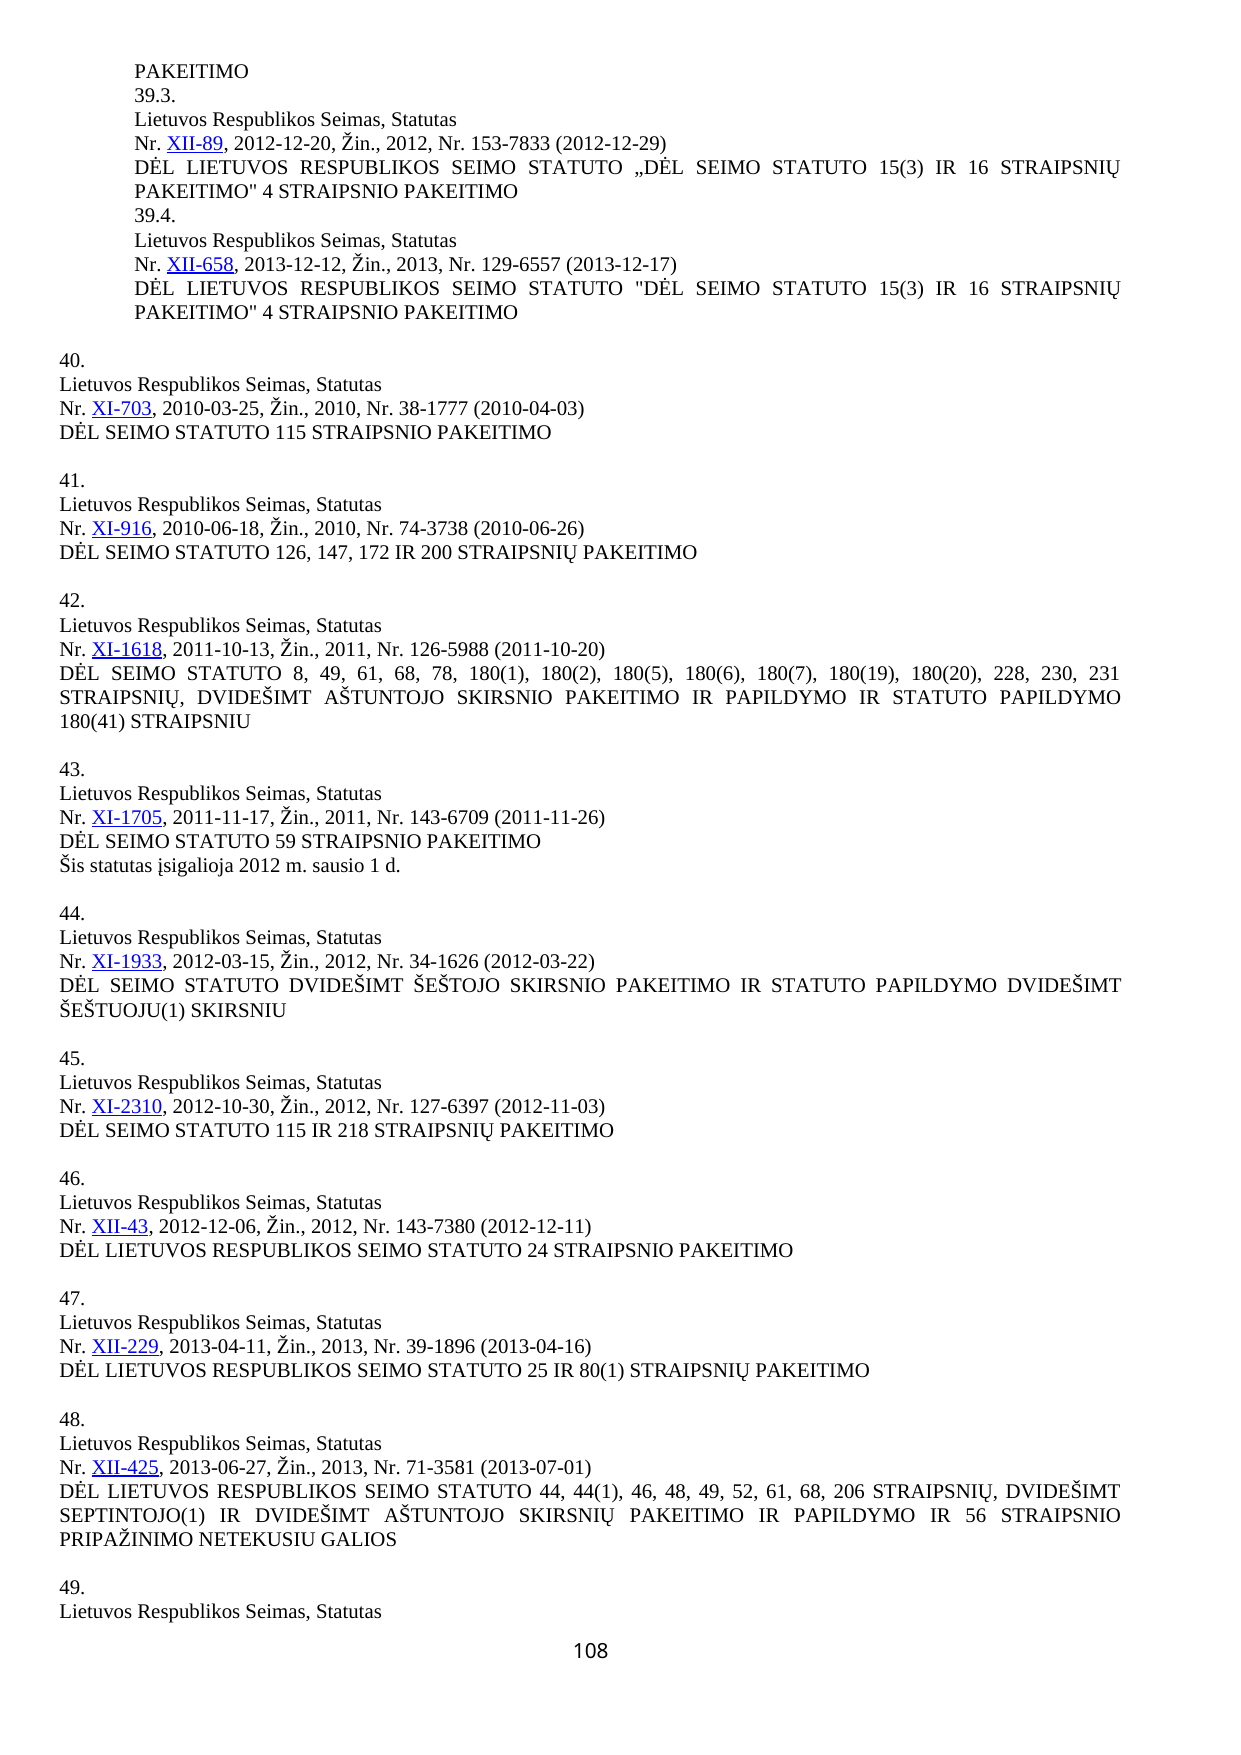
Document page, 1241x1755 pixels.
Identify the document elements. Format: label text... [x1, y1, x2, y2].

text Nr. XII-658, 2013-12-12, Žin., 2013, Nr. 129-6557 (2013-12-17) [59, 252, 1122, 276]
text Nr. XI-1933, 2012-03-15, Žin., 2012, Nr. 34-1626 (2012-03-22) [59, 949, 1122, 973]
text DĖL SEIMO STATUTO 115 IR 218 STRAIPSNIŲ PAKEITIMO [59, 1118, 1122, 1142]
text Nr. XI-1618, 2011-10-13, Žin., 2011, Nr. 126-5988 (2011-10-20) [59, 637, 1122, 661]
text DĖL SEIMO STATUTO DVIDEŠIMT ŠEŠTOJO SKIRSNIO PAKEITIMO IR STATUTO PAPILDYMO DVIDEŠIMT ŠEŠTUOJU(1) SKIRSNIU [59, 973, 1122, 1022]
text Nr. XII-43, 2012-12-06, Žin., 2012, Nr. 143-7380 (2012-12-11) [59, 1214, 1122, 1238]
text Lietuvos Respublikos Seimas, Statutas [59, 492, 1122, 516]
text 43. [59, 757, 1122, 781]
text 49. [59, 1575, 1122, 1599]
text 42. [59, 588, 1122, 612]
text 40. [59, 348, 1122, 372]
text PAKEITIMO [134, 59, 1122, 83]
text DĖL SEIMO STATUTO 59 STRAIPSNIO PAKEITIMO [59, 829, 1122, 853]
text Nr. XI-916, 2010-06-18, Žin., 2010, Nr. 74-3738 (2010-06-26) [59, 516, 1122, 540]
text DĖL LIETUVOS RESPUBLIKOS SEIMO STATUTO 25 IR 80(1) STRAIPSNIŲ PAKEITIMO [59, 1358, 1122, 1382]
text DĖL SEIMO STATUTO 126, 147, 172 IR 200 STRAIPSNIŲ PAKEITIMO [59, 540, 1122, 564]
text Lietuvos Respublikos Seimas, Statutas [59, 1599, 1122, 1623]
text 45. [59, 1046, 1122, 1070]
text 41. [59, 468, 1122, 492]
text Lietuvos Respublikos Seimas, Statutas [59, 1190, 1122, 1214]
text DĖL LIETUVOS RESPUBLIKOS SEIMO STATUTO 44, 44(1), 46, 48, 49, 52, 61, 68, 206 STRAIPSNIŲ, DVIDEŠIMT SEPTINTOJO(1) IR DVIDEŠIMT AŠTUNTOJO SKIRSNIŲ PAKEITIMO IR PAPILDYMO IR 56 STRAIPSNIO PRIPAŽINIMO NETEKUSIU GALIOS [59, 1479, 1122, 1551]
text Šis statutas įsigalioja 2012 m. sausio 1 d. [59, 853, 1122, 877]
text 39.3. [59, 83, 1122, 107]
text Nr. XI-703, 2010-03-25, Žin., 2010, Nr. 38-1777 (2010-04-03) [59, 396, 1122, 420]
text Lietuvos Respublikos Seimas, Statutas [59, 1310, 1122, 1334]
text Nr. XI-1705, 2011-11-17, Žin., 2011, Nr. 143-6709 (2011-11-26) [59, 805, 1122, 829]
text DĖL SEIMO STATUTO 115 STRAIPSNIO PAKEITIMO [59, 420, 1122, 444]
text 44. [59, 901, 1122, 925]
text Nr. XII-229, 2013-04-11, Žin., 2013, Nr. 39-1896 (2013-04-16) [59, 1334, 1122, 1358]
text Nr. XII-89, 2012-12-20, Žin., 2012, Nr. 153-7833 (2012-12-29) [59, 131, 1122, 155]
text Nr. XI-2310, 2012-10-30, Žin., 2012, Nr. 127-6397 (2012-11-03) [59, 1094, 1122, 1118]
text 47. [59, 1286, 1122, 1310]
text DĖL LIETUVOS RESPUBLIKOS SEIMO STATUTO "DĖL SEIMO STATUTO 15(3) IR 16 STRAIPSNIŲ PAKEITIMO" 4 STRAIPSNIO PAKEITIMO [134, 276, 1122, 324]
text Lietuvos Respublikos Seimas, Statutas [59, 781, 1122, 805]
text 46. [59, 1166, 1122, 1190]
text Lietuvos Respublikos Seimas, Statutas [59, 612, 1122, 637]
text Lietuvos Respublikos Seimas, Statutas [59, 107, 1122, 131]
text Lietuvos Respublikos Seimas, Statutas [59, 925, 1122, 949]
text Lietuvos Respublikos Seimas, Statutas [59, 1070, 1122, 1094]
text Lietuvos Respublikos Seimas, Statutas [59, 1431, 1122, 1455]
text Lietuvos Respublikos Seimas, Statutas [59, 227, 1122, 252]
text Lietuvos Respublikos Seimas, Statutas [59, 372, 1122, 396]
text DĖL LIETUVOS RESPUBLIKOS SEIMO STATUTO 24 STRAIPSNIO PAKEITIMO [59, 1238, 1122, 1262]
text 48. [59, 1407, 1122, 1431]
text 39.4. [59, 203, 1122, 227]
text DĖL LIETUVOS RESPUBLIKOS SEIMO STATUTO „DĖL SEIMO STATUTO 15(3) IR 16 STRAIPSNIŲ PAKEITIMO" 4 STRAIPSNIO PAKEITIMO [134, 155, 1122, 203]
text DĖL SEIMO STATUTO 8, 49, 61, 68, 78, 180(1), 180(2), 180(5), 180(6), 180(7), 180(19), 180(20), 228, 230, 231 STRAIPSNIŲ, DVIDEŠIMT AŠTUNTOJO SKIRSNIO PAKEITIMO IR PAPILDYMO IR STATUTO PAPILDYMO 180(41) STRAIPSNIU [59, 661, 1122, 733]
text Nr. XII-425, 2013-06-27, Žin., 2013, Nr. 71-3581 (2013-07-01) [59, 1455, 1122, 1479]
